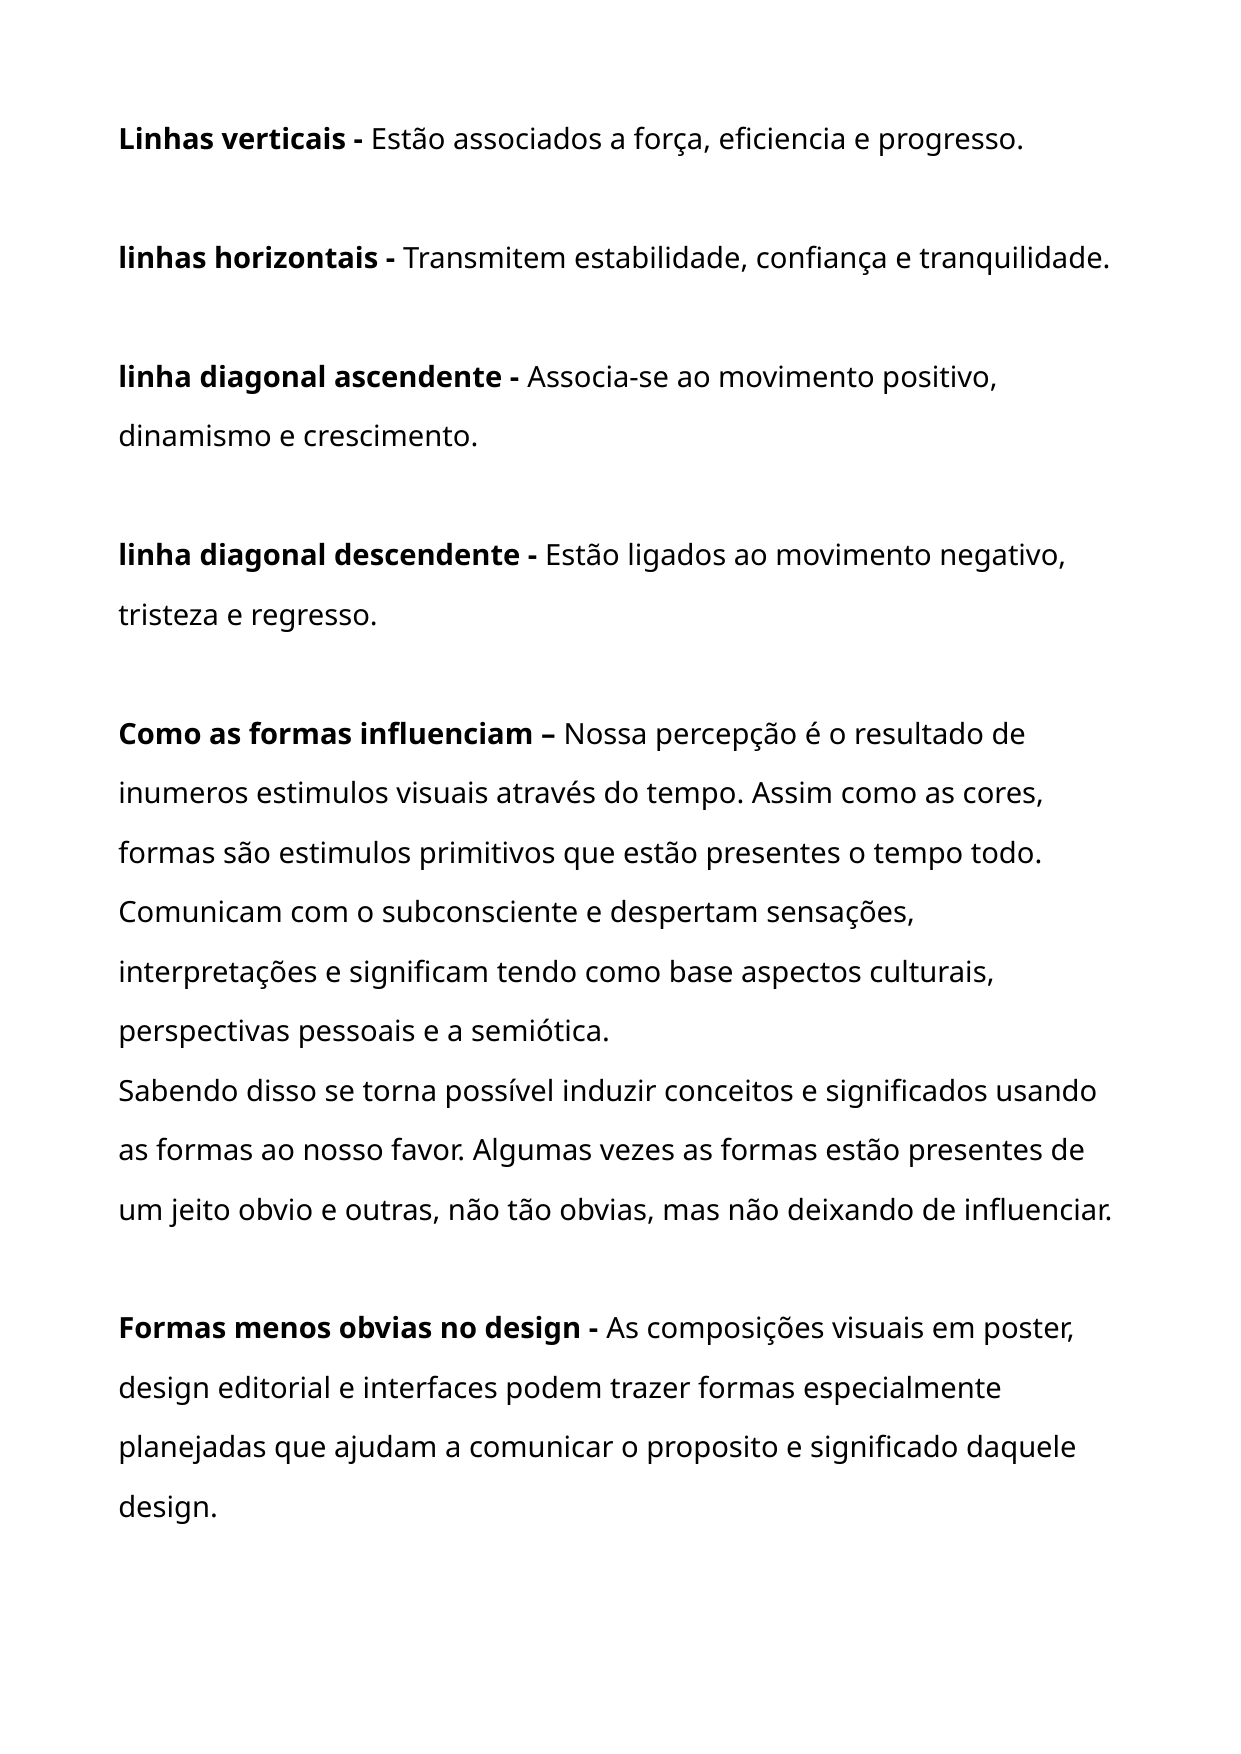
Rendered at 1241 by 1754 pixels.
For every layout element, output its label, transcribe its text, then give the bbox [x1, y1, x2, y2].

text Formas menos obvias no design - As composições visuais em poster, design editorial e interfaces podem trazer formas especialmente planejadas que ajudam a comunicar o proposito e significado daquele design. [118, 1308, 1122, 1526]
text Como as formas influenciam – Nossa percepção é o resultado de inumeros estimulos visuais através do tempo. Assim como as cores, formas são estimulos primitivos que estão presentes o tempo todo. Comunicam com o subconsciente e despertam sensações, interpretações e significam tendo como base aspectos culturais, perspectivas pessoais e a semiótica. [118, 713, 1122, 1050]
text linha diagonal descendente - Estão ligados ao movimento negativo, tristeza e regresso. [118, 534, 1122, 634]
text Linhas verticais - Estão associados a força, eficiencia e progresso. [118, 118, 1122, 158]
text linhas horizontais - Transmitem estabilidade, confiança e tranquilidade. [118, 237, 1122, 277]
text Sabendo disso se torna possível induzir conceitos e significados usando as formas ao nosso favor. Algumas vezes as formas estão presentes de um jeito obvio e outras, não tão obvias, mas não deixando de influenciar. [118, 1070, 1122, 1228]
text linha diagonal ascendente - Associa-se ao movimento positivo, dinamismo e crescimento. [118, 356, 1122, 455]
